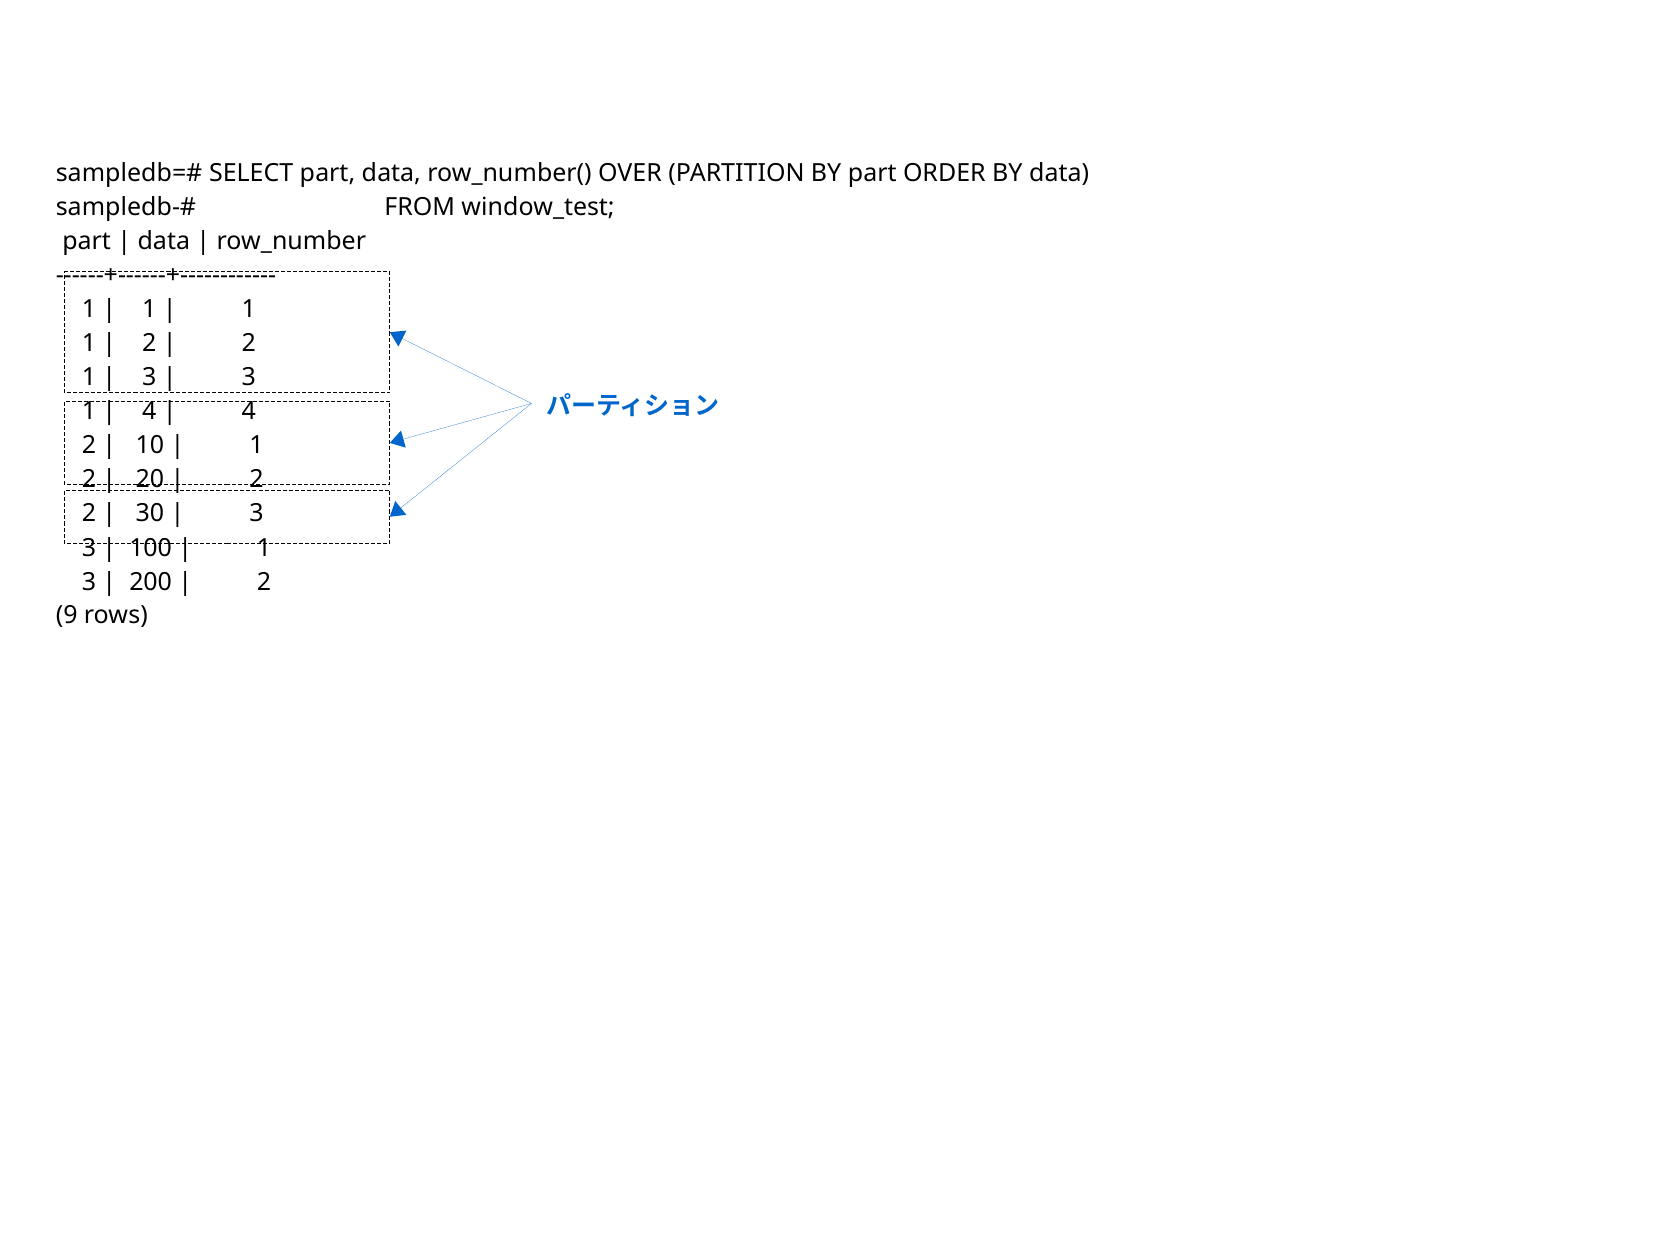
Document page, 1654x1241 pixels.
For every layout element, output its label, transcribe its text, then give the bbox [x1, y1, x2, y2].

text_box sampledb=# SELECT part, data, row_number() OVER (PARTITION BY part ORDER BY data) sampledb-# FROM window_test; part | data | row_number ------+------+------------ 1 | 1 | 1 1 | 2 | 2 1 | 3 | 3 1 | 4 | 4 2 | 10 | 1 2 | 20 | 2 2 | 30 | 3 3 | 100 | 1 3 | 200 | 2 (9 rows) [41, 147, 1063, 613]
text_box パーティション [531, 377, 751, 423]
